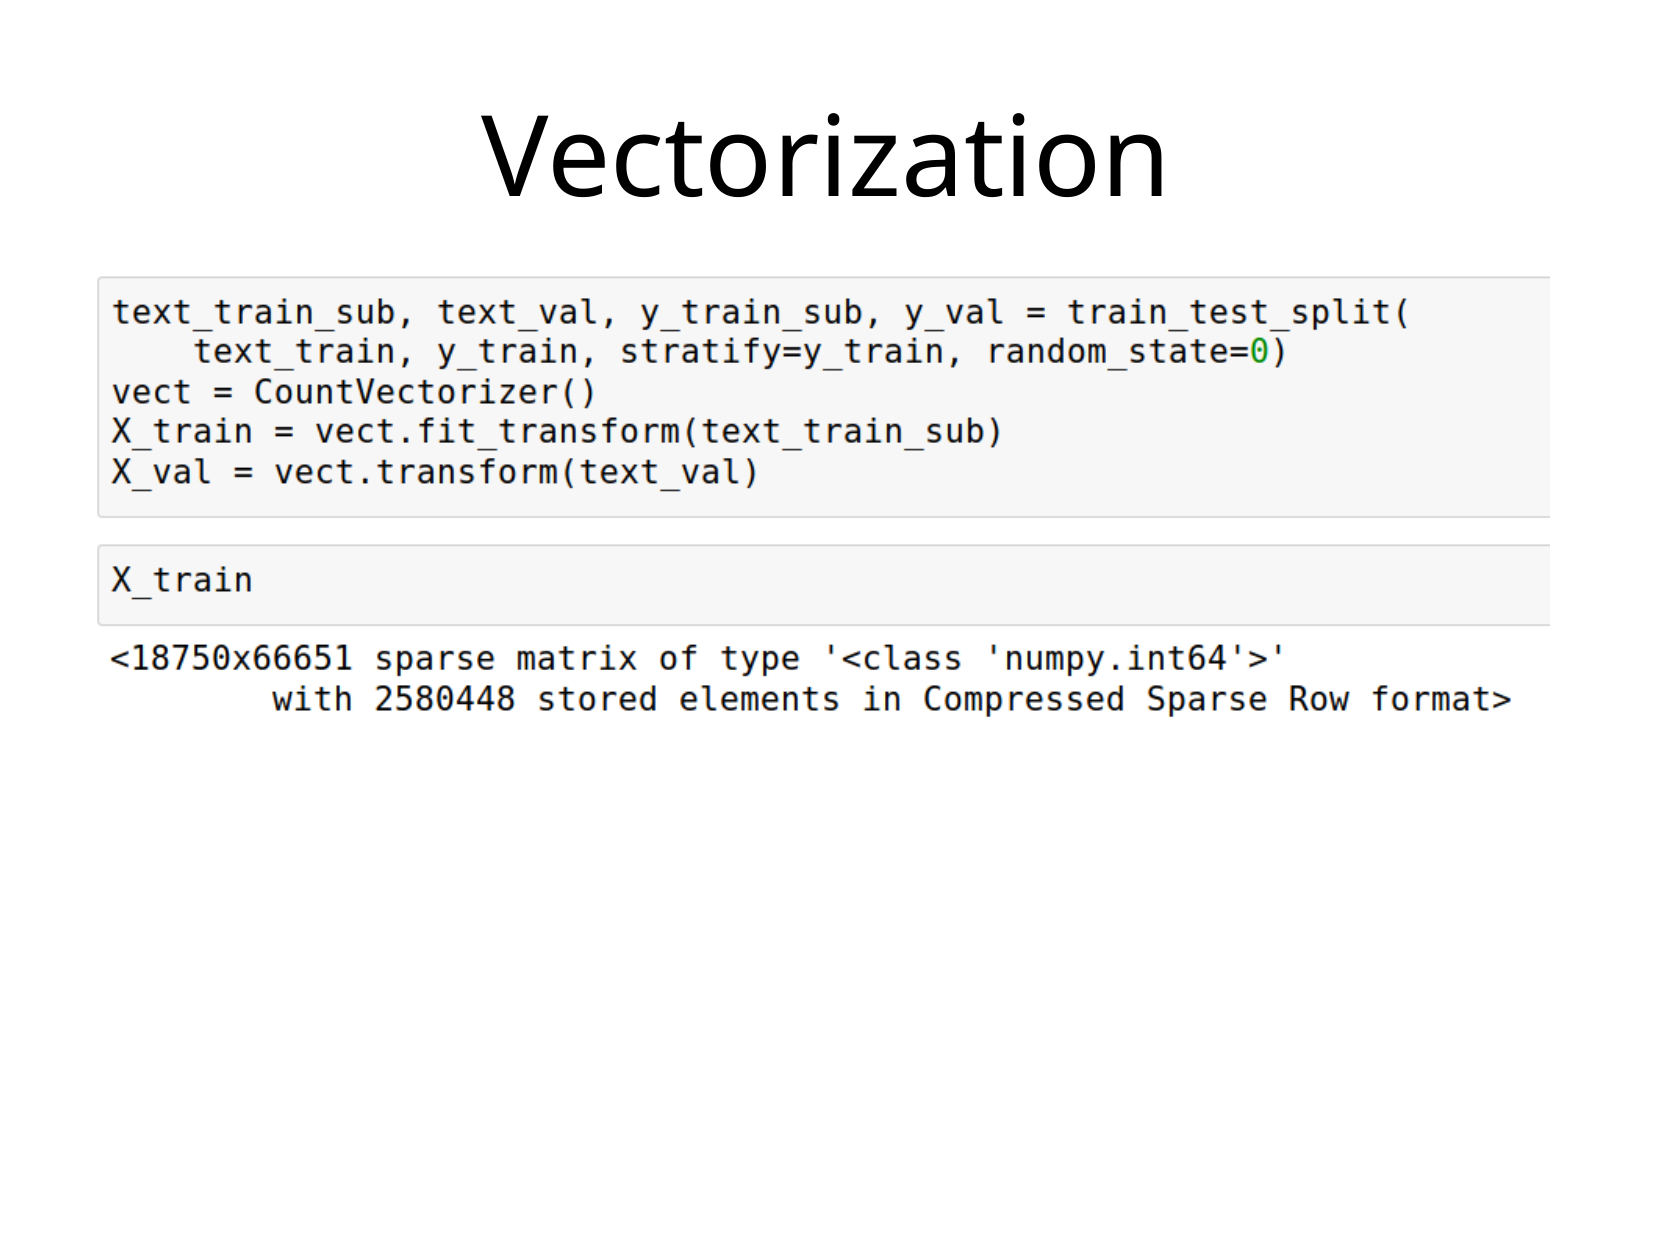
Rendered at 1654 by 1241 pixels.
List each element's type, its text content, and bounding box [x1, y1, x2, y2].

title Vectorization [82, 49, 1571, 257]
picture [82, 269, 1550, 728]
